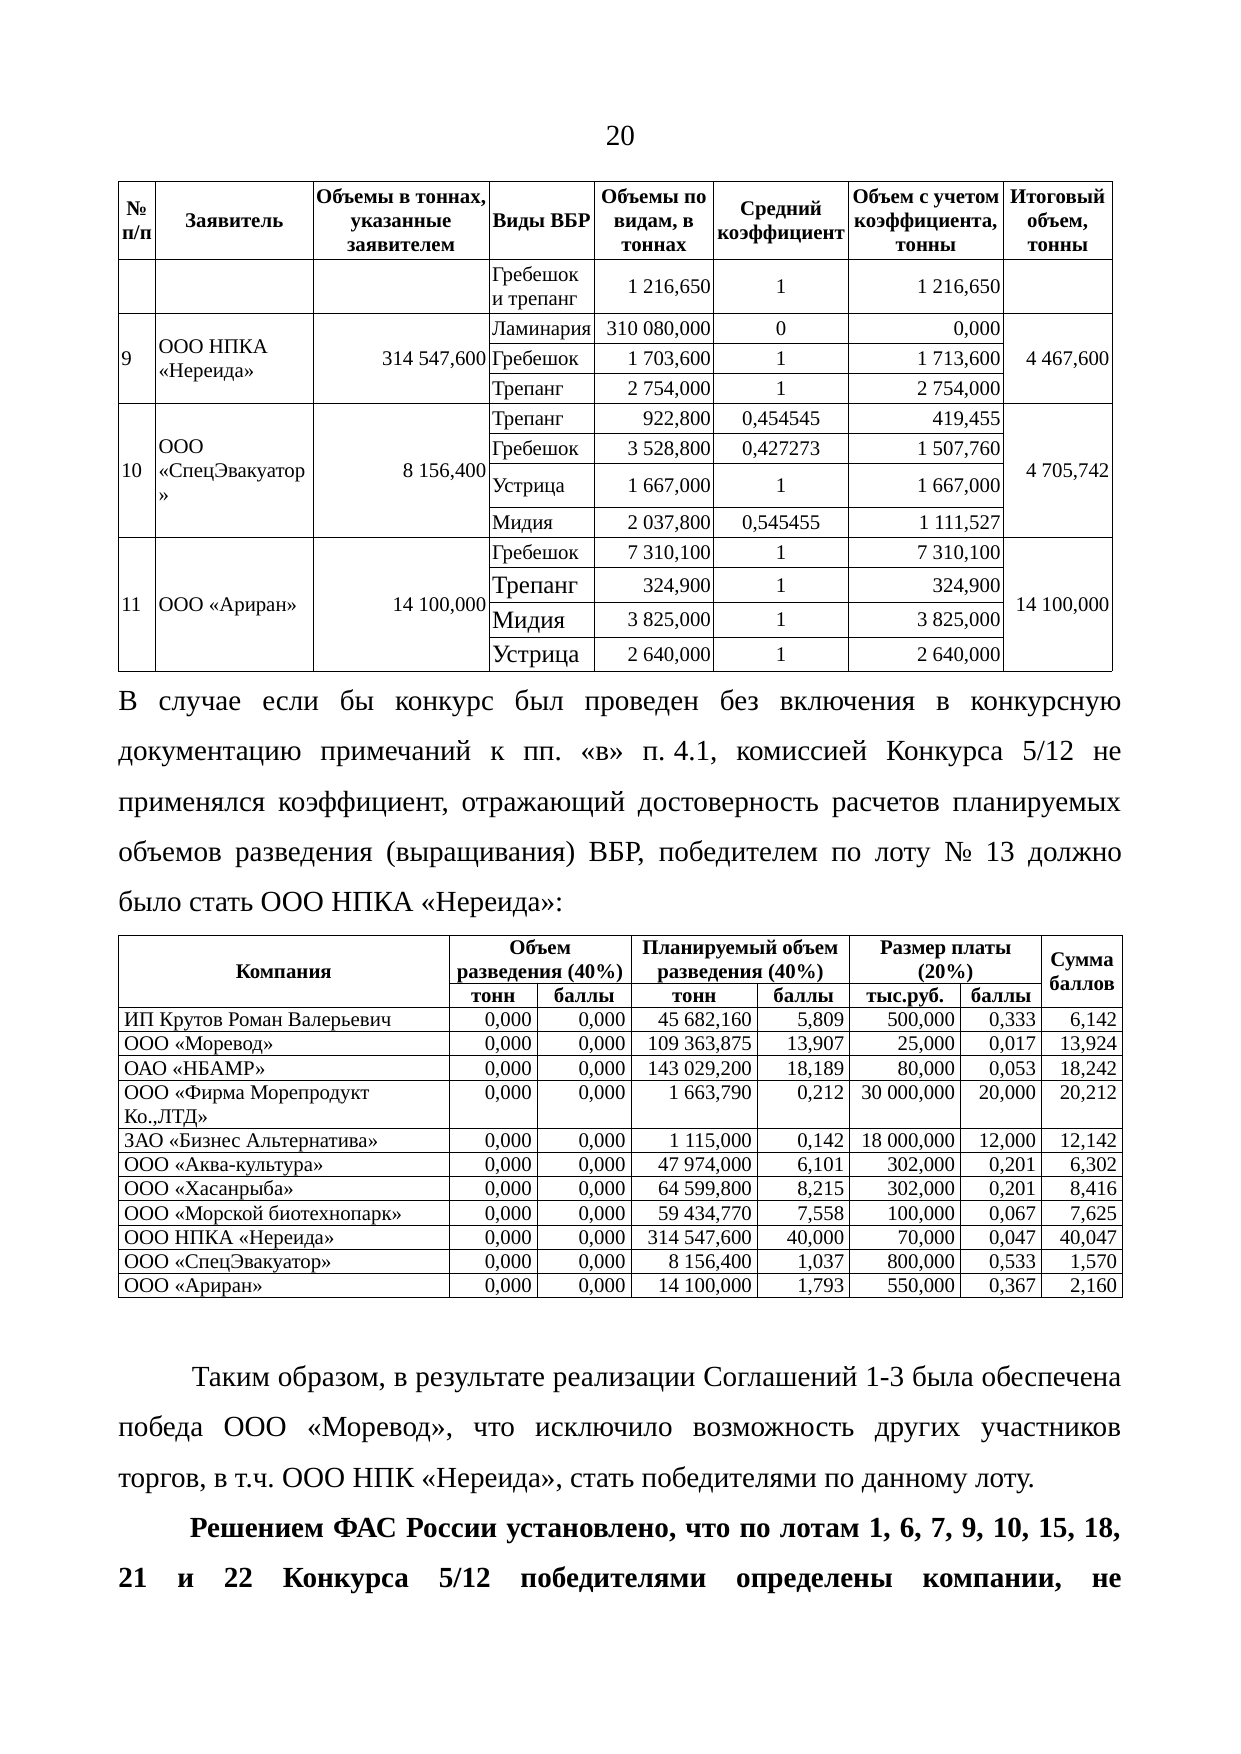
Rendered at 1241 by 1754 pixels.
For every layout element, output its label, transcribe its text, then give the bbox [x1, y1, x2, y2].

table_cell 1 [714, 538, 848, 567]
table_cell 6,142 [1042, 1008, 1122, 1031]
table_header Средний коэффициент [714, 182, 848, 259]
table_cell [1004, 260, 1112, 313]
table_header Виды ВБР [490, 182, 594, 259]
table_cell 2 640,000 [849, 638, 1003, 671]
text Таким образом, в результате реализации Соглашений 1-3 была обеспечена победа ООО «Моревод», что исключило возможность других участников торгов, в т.ч. ООО НПК «Нереида», стать победителями по данному лоту. [118, 1359, 1122, 1493]
table_cell 14 100,000 [632, 1274, 757, 1297]
table_cell 143 029,200 [632, 1056, 757, 1079]
table_cell 302,000 [850, 1177, 960, 1200]
table_cell 12,142 [1042, 1129, 1122, 1152]
table_cell 18,189 [758, 1056, 849, 1079]
table_cell 18 000,000 [850, 1129, 960, 1152]
table_cell 7,625 [1042, 1201, 1122, 1224]
table_cell 0,000 [450, 1008, 537, 1031]
table_cell 1 [714, 374, 848, 403]
table_cell 1 663,790 [632, 1081, 757, 1128]
table_cell 1 216,650 [849, 260, 1003, 313]
table_cell Мидия [490, 508, 594, 537]
table_header Заявитель [156, 182, 313, 259]
table_cell [314, 260, 489, 313]
table_cell 2,160 [1042, 1274, 1122, 1297]
table_cell 800,000 [850, 1250, 960, 1273]
table_cell 0,000 [450, 1250, 537, 1273]
table_cell ЗАО «Бизнес Альтернатива» [119, 1129, 449, 1152]
table_cell 1 507,760 [849, 434, 1003, 463]
table_cell 302,000 [850, 1153, 960, 1176]
table_cell 8,416 [1042, 1177, 1122, 1200]
table_cell 1 115,000 [632, 1129, 757, 1152]
table_cell Устрица [490, 638, 594, 671]
table_cell 0,000 [450, 1081, 537, 1128]
table_cell баллы [758, 984, 849, 1007]
table_cell 6,101 [758, 1153, 849, 1176]
table_cell 0,000 [450, 1201, 537, 1224]
table_cell 0,000 [538, 1226, 631, 1249]
table_cell 3 528,800 [595, 434, 713, 463]
table_header № п/п [119, 182, 155, 259]
table_cell 0,000 [538, 1008, 631, 1031]
table_cell 0,545455 [714, 508, 848, 537]
table_cell Трепанг [490, 404, 594, 433]
table_cell [119, 260, 155, 313]
table_cell 2 754,000 [849, 374, 1003, 403]
table_cell 0,367 [961, 1274, 1041, 1297]
table_cell баллы [538, 984, 631, 1007]
table_cell 0,000 [538, 1129, 631, 1152]
table_cell баллы [961, 984, 1041, 1007]
table_cell 64 599,800 [632, 1177, 757, 1200]
table_cell 1 713,600 [849, 344, 1003, 373]
table_cell 0,454545 [714, 404, 848, 433]
table_cell 0,053 [961, 1056, 1041, 1079]
table_cell 14 100,000 [1004, 538, 1112, 671]
table_cell 3 825,000 [595, 603, 713, 637]
table_cell 20,000 [961, 1081, 1041, 1128]
table_cell 10 [119, 404, 155, 537]
table_cell 0,047 [961, 1226, 1041, 1249]
table_cell 0,533 [961, 1250, 1041, 1273]
table_cell 0,000 [450, 1226, 537, 1249]
table_cell ООО «Морской биотехнопарк» [119, 1201, 449, 1224]
table_cell 9 [119, 314, 155, 403]
table_cell 2 754,000 [595, 374, 713, 403]
table_cell 1 [714, 344, 848, 373]
table_cell 100,000 [850, 1201, 960, 1224]
table_cell 1,570 [1042, 1250, 1122, 1273]
table_cell 45 682,160 [632, 1008, 757, 1031]
table_cell 6,302 [1042, 1153, 1122, 1176]
table_cell Ламинария [490, 314, 594, 343]
table_cell 5,809 [758, 1008, 849, 1031]
table_cell тонн [632, 984, 757, 1007]
table_cell 0,000 [538, 1250, 631, 1273]
table_cell ООО НПКА «Нереида» [119, 1226, 449, 1249]
table_cell 1 216,650 [595, 260, 713, 313]
table_cell Устрица [490, 464, 594, 507]
table_cell 20,212 [1042, 1081, 1122, 1128]
table_cell 8 156,400 [314, 404, 489, 537]
table_cell 0,017 [961, 1032, 1041, 1055]
table_cell 0,000 [450, 1056, 537, 1079]
table_cell 1 [714, 603, 848, 637]
table_cell 0,000 [538, 1081, 631, 1128]
text В случае если бы конкурс был проведен без включения в конкурсную документацию примечаний к пп. «в» п. 4.1, комиссией Конкурса 5/12 не применялся коэффициент, отражающий достоверность расчетов планируемых объемов разведения (выращивания) ВБР, победителем по лоту № 13 должно было стать ООО НПКА «Нереида»: [118, 683, 1122, 918]
table_cell 25,000 [850, 1032, 960, 1055]
table_cell ООО «Моревод» [119, 1032, 449, 1055]
table_cell 30 000,000 [850, 1081, 960, 1128]
table_cell 0,427273 [714, 434, 848, 463]
table_header Итоговый объем, тонны [1004, 182, 1112, 259]
table_cell 14 100,000 [314, 538, 489, 671]
table_header Объем с учетом коэффициента, тонны [849, 182, 1003, 259]
table_cell 7 310,100 [849, 538, 1003, 567]
table_cell 1 [714, 568, 848, 602]
table_cell 4 467,600 [1004, 314, 1112, 403]
table_cell 324,900 [849, 568, 1003, 602]
table_cell ООО «Фирма Морепродукт Ко.,ЛТД» [119, 1081, 449, 1128]
table_cell 2 640,000 [595, 638, 713, 671]
table_cell 40,047 [1042, 1226, 1122, 1249]
table_cell 1 [714, 638, 848, 671]
table_cell 314 547,600 [314, 314, 489, 403]
table_cell 3 825,000 [849, 603, 1003, 637]
table_cell Трепанг [490, 568, 594, 602]
table_cell 0,212 [758, 1081, 849, 1128]
table_header Размер платы (20%) [850, 936, 1041, 983]
table_cell 1,793 [758, 1274, 849, 1297]
table_cell Гребешок и трепанг [490, 260, 594, 313]
table_cell 419,455 [849, 404, 1003, 433]
table_cell 18,242 [1042, 1056, 1122, 1079]
table_header Сумма баллов [1042, 936, 1122, 1007]
table_cell 11 [119, 538, 155, 671]
table_cell 0,000 [450, 1129, 537, 1152]
table_cell 1 [714, 464, 848, 507]
table_cell Трепанг [490, 374, 594, 403]
table_cell 80,000 [850, 1056, 960, 1079]
table_cell ИП Крутов Роман Валерьевич [119, 1008, 449, 1031]
table_cell 1 703,600 [595, 344, 713, 373]
table_cell 0,201 [961, 1153, 1041, 1176]
table_cell ООО НПКА «Нереида» [156, 314, 313, 403]
table_cell 0,000 [450, 1032, 537, 1055]
table_header Объемы по видам, в тоннах [595, 182, 713, 259]
table_cell 59 434,770 [632, 1201, 757, 1224]
table_cell 1 667,000 [849, 464, 1003, 507]
table_cell 7 310,100 [595, 538, 713, 567]
table_cell 1 [714, 260, 848, 313]
table_cell 40,000 [758, 1226, 849, 1249]
table_cell Гребешок [490, 538, 594, 567]
table_cell тонн [450, 984, 537, 1007]
table_cell 0,000 [538, 1056, 631, 1079]
table_cell 8 156,400 [632, 1250, 757, 1273]
table_cell 2 037,800 [595, 508, 713, 537]
table_cell 13,924 [1042, 1032, 1122, 1055]
table_cell 922,800 [595, 404, 713, 433]
table_cell 0,000 [450, 1153, 537, 1176]
table_cell 13,907 [758, 1032, 849, 1055]
table_cell 4 705,742 [1004, 404, 1112, 537]
table_cell 70,000 [850, 1226, 960, 1249]
table_cell 314 547,600 [632, 1226, 757, 1249]
table_cell Гребешок [490, 434, 594, 463]
table_cell 0 [714, 314, 848, 343]
table_cell 324,900 [595, 568, 713, 602]
table_cell 500,000 [850, 1008, 960, 1031]
table_cell ООО «Хасанрыба» [119, 1177, 449, 1200]
table_cell тыс.руб. [850, 984, 960, 1007]
table_cell 0,067 [961, 1201, 1041, 1224]
table_cell 310 080,000 [595, 314, 713, 343]
table_header Объем разведения (40%) [450, 936, 631, 983]
text Решением ФАС России установлено, что по лотам 1, 6, 7, 9, 10, 15, 18, 21 и 22 Конкурса 5/12 победителями определены компании, не [118, 1510, 1122, 1594]
table_cell 12,000 [961, 1129, 1041, 1152]
table_cell Гребешок [490, 344, 594, 373]
table_cell 1,037 [758, 1250, 849, 1273]
table_header Компания [119, 936, 449, 1007]
table_cell 0,000 [538, 1177, 631, 1200]
table_cell 0,333 [961, 1008, 1041, 1031]
table_cell 0,201 [961, 1177, 1041, 1200]
table_cell 1 667,000 [595, 464, 713, 507]
table_cell 0,000 [538, 1153, 631, 1176]
table_cell 7,558 [758, 1201, 849, 1224]
table_cell ООО «Аква-культура» [119, 1153, 449, 1176]
table_cell 0,000 [849, 314, 1003, 343]
table_cell ОАО «НБАМР» [119, 1056, 449, 1079]
table_cell ООО «Ариран» [156, 538, 313, 671]
table_cell 8,215 [758, 1177, 849, 1200]
table_cell [156, 260, 313, 313]
table_cell 109 363,875 [632, 1032, 757, 1055]
table_cell ООО «Ариран» [119, 1274, 449, 1297]
table_cell 0,000 [538, 1032, 631, 1055]
table_header Объемы в тоннах, указанные заявителем [314, 182, 489, 259]
table_cell 47 974,000 [632, 1153, 757, 1176]
table_cell 0,000 [450, 1177, 537, 1200]
table_cell ООО «СпецЭвакуатор» [156, 404, 313, 537]
table_cell 0,000 [450, 1274, 537, 1297]
table_cell ООО «СпецЭвакуатор» [119, 1250, 449, 1273]
table_cell 1 111,527 [849, 508, 1003, 537]
table_cell 0,000 [538, 1274, 631, 1297]
table_cell 0,000 [538, 1201, 631, 1224]
table_cell 550,000 [850, 1274, 960, 1297]
table_cell Мидия [490, 603, 594, 637]
table_header Планируемый объем разведения (40%) [632, 936, 849, 983]
table_cell 0,142 [758, 1129, 849, 1152]
